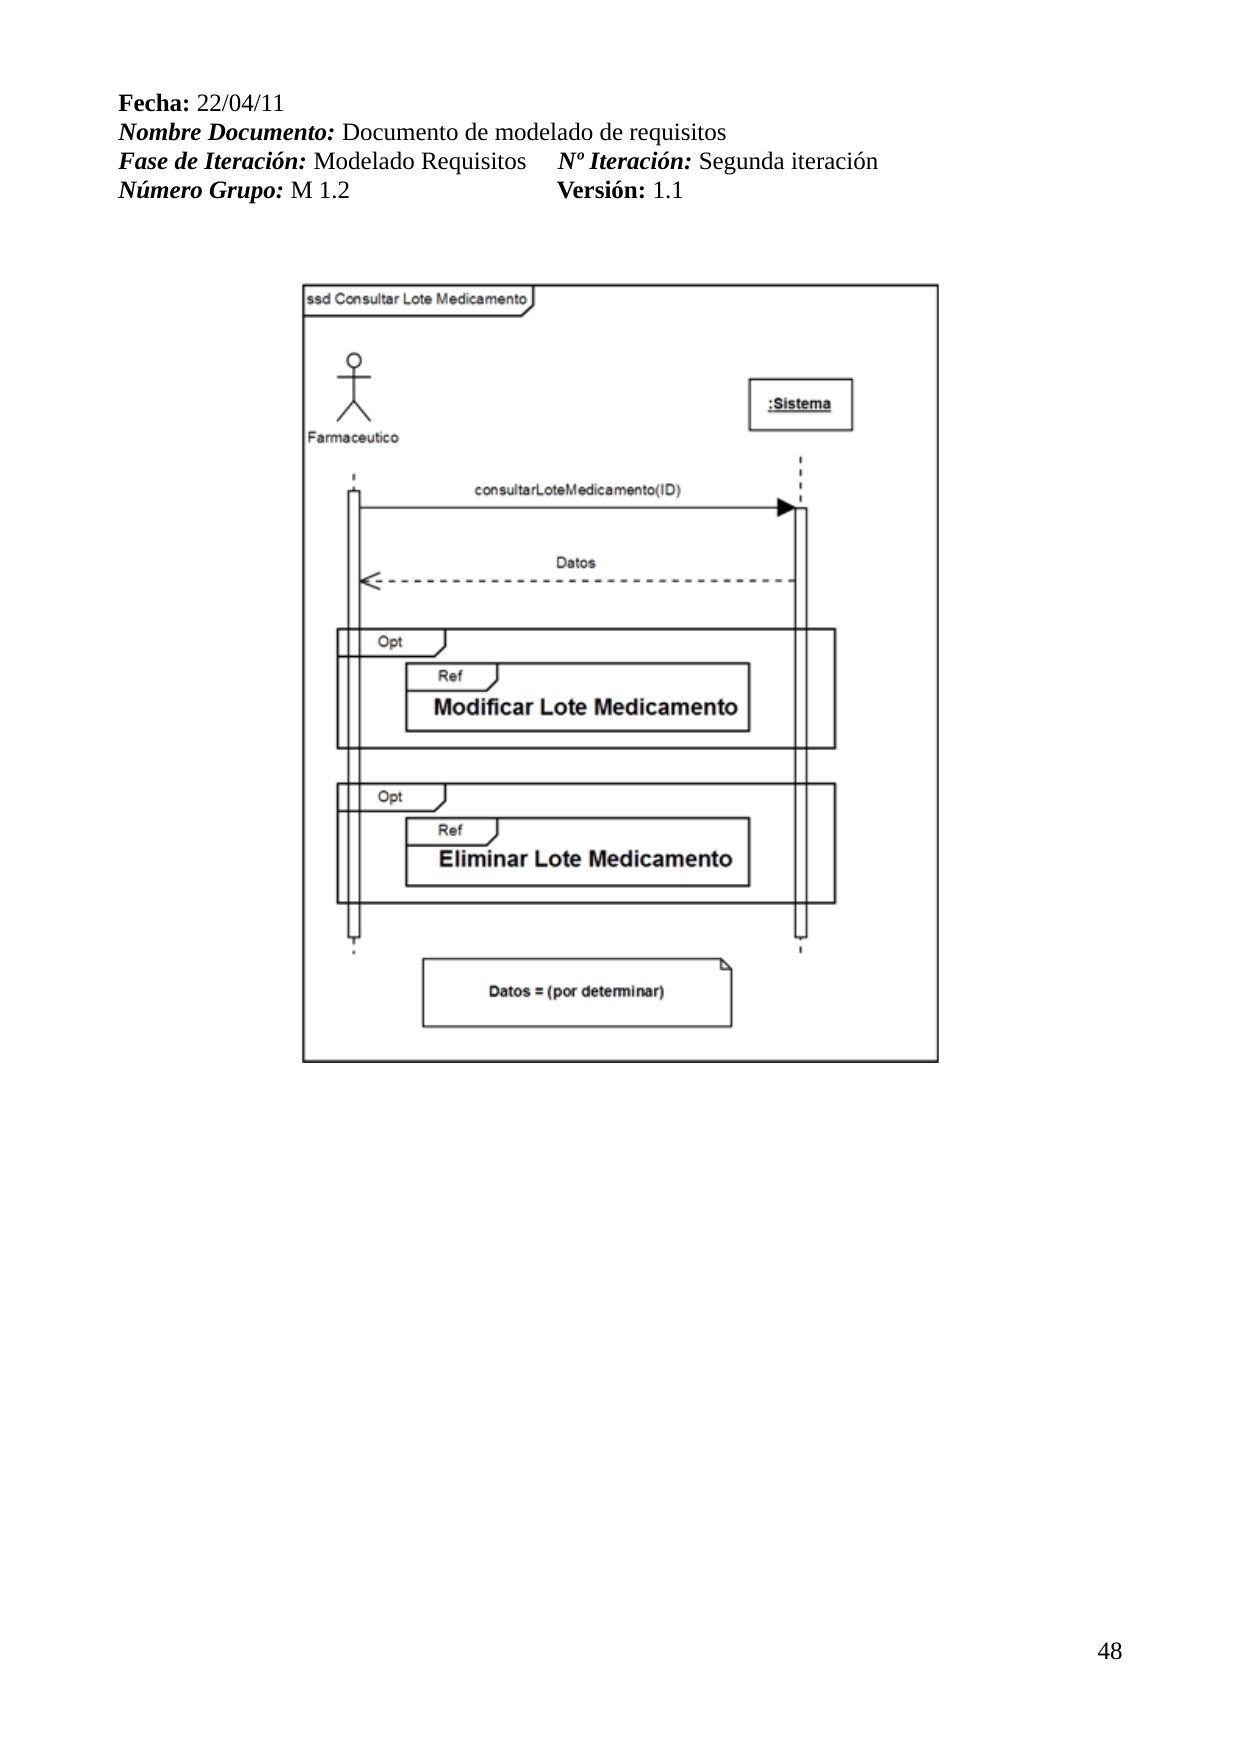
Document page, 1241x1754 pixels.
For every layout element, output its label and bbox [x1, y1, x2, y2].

picture [301, 282, 939, 1063]
